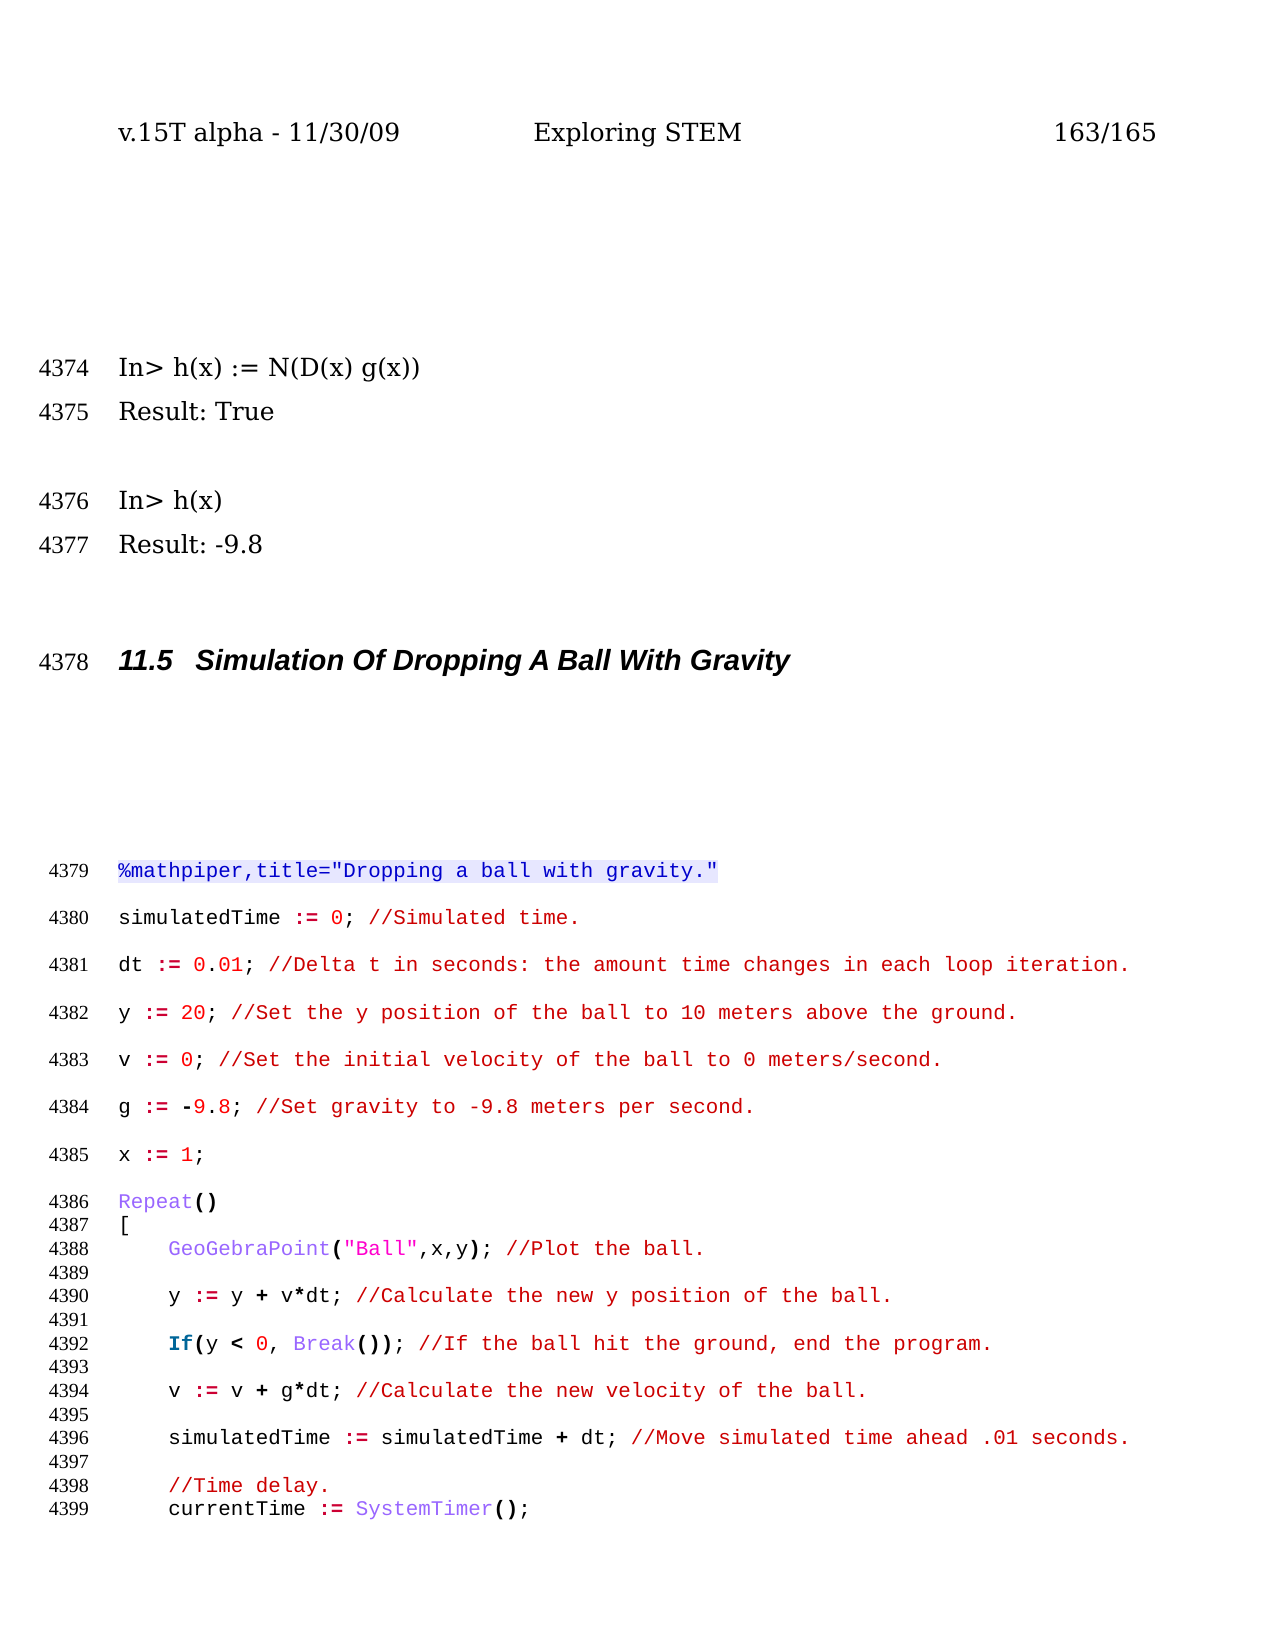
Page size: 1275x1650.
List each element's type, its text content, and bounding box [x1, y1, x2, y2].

text y := y + v*dt; //Calculate the new y position of the ball. [118, 1285, 1157, 1309]
text x := 1; [118, 1143, 1157, 1167]
text %mathpiper,title="Dropping a ball with gravity." [118, 860, 1157, 883]
text simulatedTime := 0; //Simulated time. [118, 907, 1157, 931]
subtitle Simulation Of Dropping A Ball With Gravity [118, 642, 1157, 676]
text Result: -9.8 [118, 530, 1157, 559]
text GeoGebraPoint("Ball",x,y); //Plot the ball. [118, 1238, 1157, 1262]
text Repeat() [118, 1191, 1157, 1214]
text g := -9.8; //Set gravity to -9.8 meters per second. [118, 1096, 1157, 1120]
text v := v + g*dt; //Calculate the new velocity of the ball. [118, 1380, 1157, 1404]
text y := 20; //Set the y position of the ball to 10 meters above the ground. [118, 1002, 1157, 1025]
text If(y < 0, Break()); //If the ball hit the ground, end the program. [118, 1333, 1157, 1356]
text In> h(x) := N(D(x) g(x)) [118, 353, 1157, 383]
text simulatedTime := simulatedTime + dt; //Move simulated time ahead .01 seconds. [118, 1427, 1157, 1451]
text In> h(x) [118, 486, 1157, 515]
text dt := 0.01; //Delta t in seconds: the amount time changes in each loop iteration. [118, 954, 1157, 978]
text Result: True [118, 398, 1157, 427]
text //Time delay. [118, 1474, 1157, 1498]
text [ [118, 1214, 1157, 1238]
text v := 0; //Set the initial velocity of the ball to 0 meters/second. [118, 1049, 1157, 1073]
text currentTime := SystemTimer(); [118, 1498, 1157, 1522]
